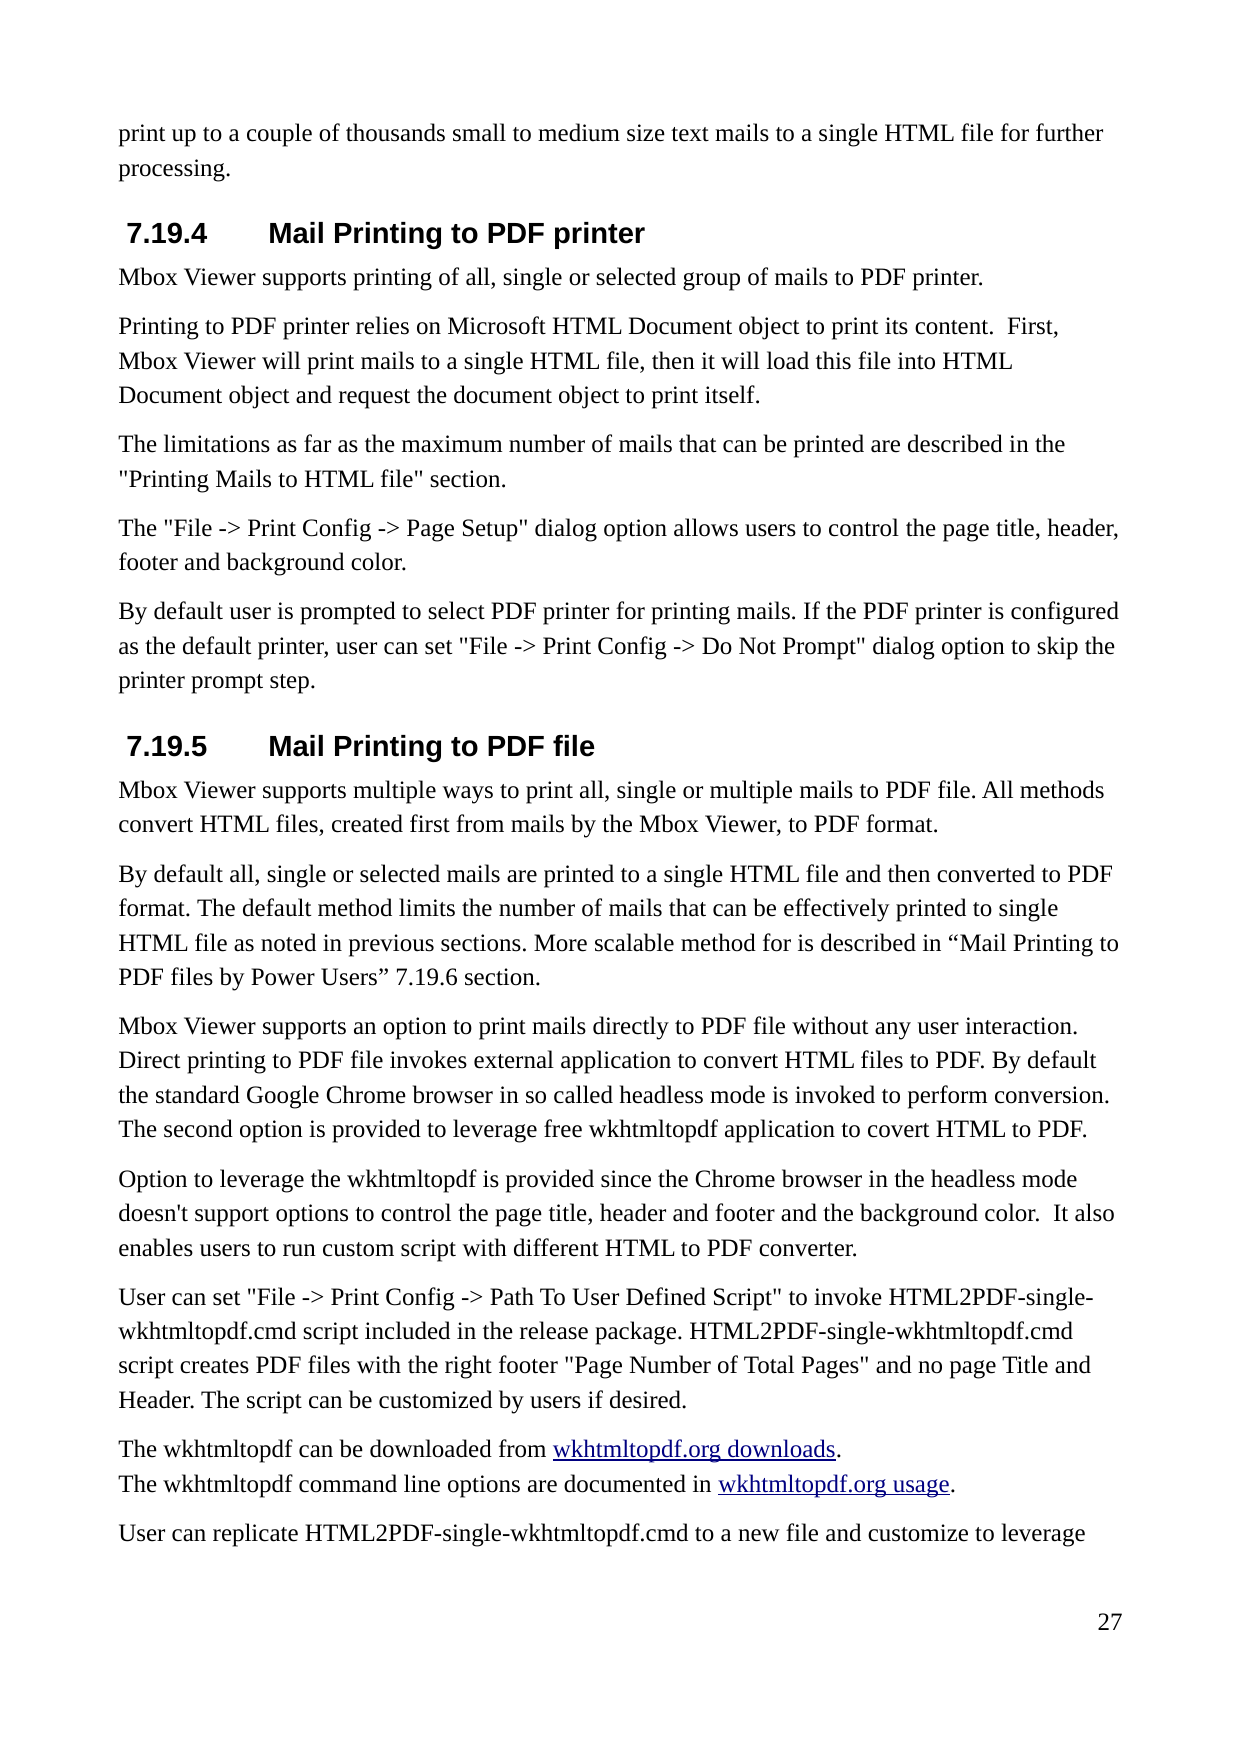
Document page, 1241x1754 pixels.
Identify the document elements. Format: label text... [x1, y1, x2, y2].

text By default user is prompted to select PDF printer for printing mails. If the PDF printer is configured as the default printer, user can set "File -> Print Config -> Do Not Prompt" dialog option to skip the printer prompt step. [118, 596, 1122, 694]
text Mbox Viewer supports an option to print mails directly to PDF file without any user interaction. Direct printing to PDF file invokes external application to convert HTML files to PDF. By default the standard Google Chrome browser in so called headless mode is invoked to perform conversion. The second option is provided to leverage free wkhtmltopdf application to covert HTML to PDF. [118, 1011, 1122, 1143]
text The limitations as far as the maximum number of mails that can be printed are described in the "Printing Mails to HTML file" section. [118, 429, 1122, 493]
text User can replicate HTML2PDF-single-wkhtmltopdf.cmd to a new file and customize to leverage [118, 1518, 1122, 1546]
text The "File -> Print Config -> Page Setup" dialog option allows users to control the page title, header, footer and background color. [118, 513, 1122, 576]
text The wkhtmltopdf can be downloaded from wkhtmltopdf.org downloads. The wkhtmltopdf command line options are documented in wkhtmltopdf.org usage. [118, 1434, 1122, 1497]
subtitle Mail Printing to PDF printer [118, 216, 1122, 250]
text Mbox Viewer supports printing of all, single or selected group of mails to PDF printer. [118, 262, 1122, 291]
text print up to a couple of thousands small to medium size text mails to a single HTML file for further processing. [118, 118, 1122, 181]
text Mbox Viewer supports multiple ways to print all, single or multiple mails to PDF file. All methods convert HTML files, created first from mails by the Mbox Viewer, to PDF format. [118, 775, 1122, 838]
text Option to leverage the wkhtmltopdf is provided since the Chrome browser in the headless mode doesn't support options to control the page title, header and footer and the background color. It also enables users to run custom script with different HTML to PDF converter. [118, 1164, 1122, 1261]
text User can set "File -> Print Config -> Path To User Defined Script" to invoke HTML2PDF-single-wkhtmltopdf.cmd script included in the release package. HTML2PDF-single-wkhtmltopdf.cmd script creates PDF files with the right footer "Page Number of Total Pages" and no page Title and Header. The script can be customized by users if desired. [118, 1282, 1122, 1414]
text By default all, single or selected mails are printed to a single HTML file and then converted to PDF format. The default method limits the number of mails that can be effectively printed to single HTML file as noted in previous sections. More scalable method for is described in “Mail Printing to PDF files by Power Users” 7.19.6 section. [118, 859, 1122, 991]
subtitle Mail Printing to PDF file [118, 729, 1122, 763]
text Printing to PDF printer relies on Microsoft HTML Document object to print its content. First, Mbox Viewer will print mails to a single HTML file, then it will load this file into HTML Document object and request the document object to print itself. [118, 311, 1122, 409]
